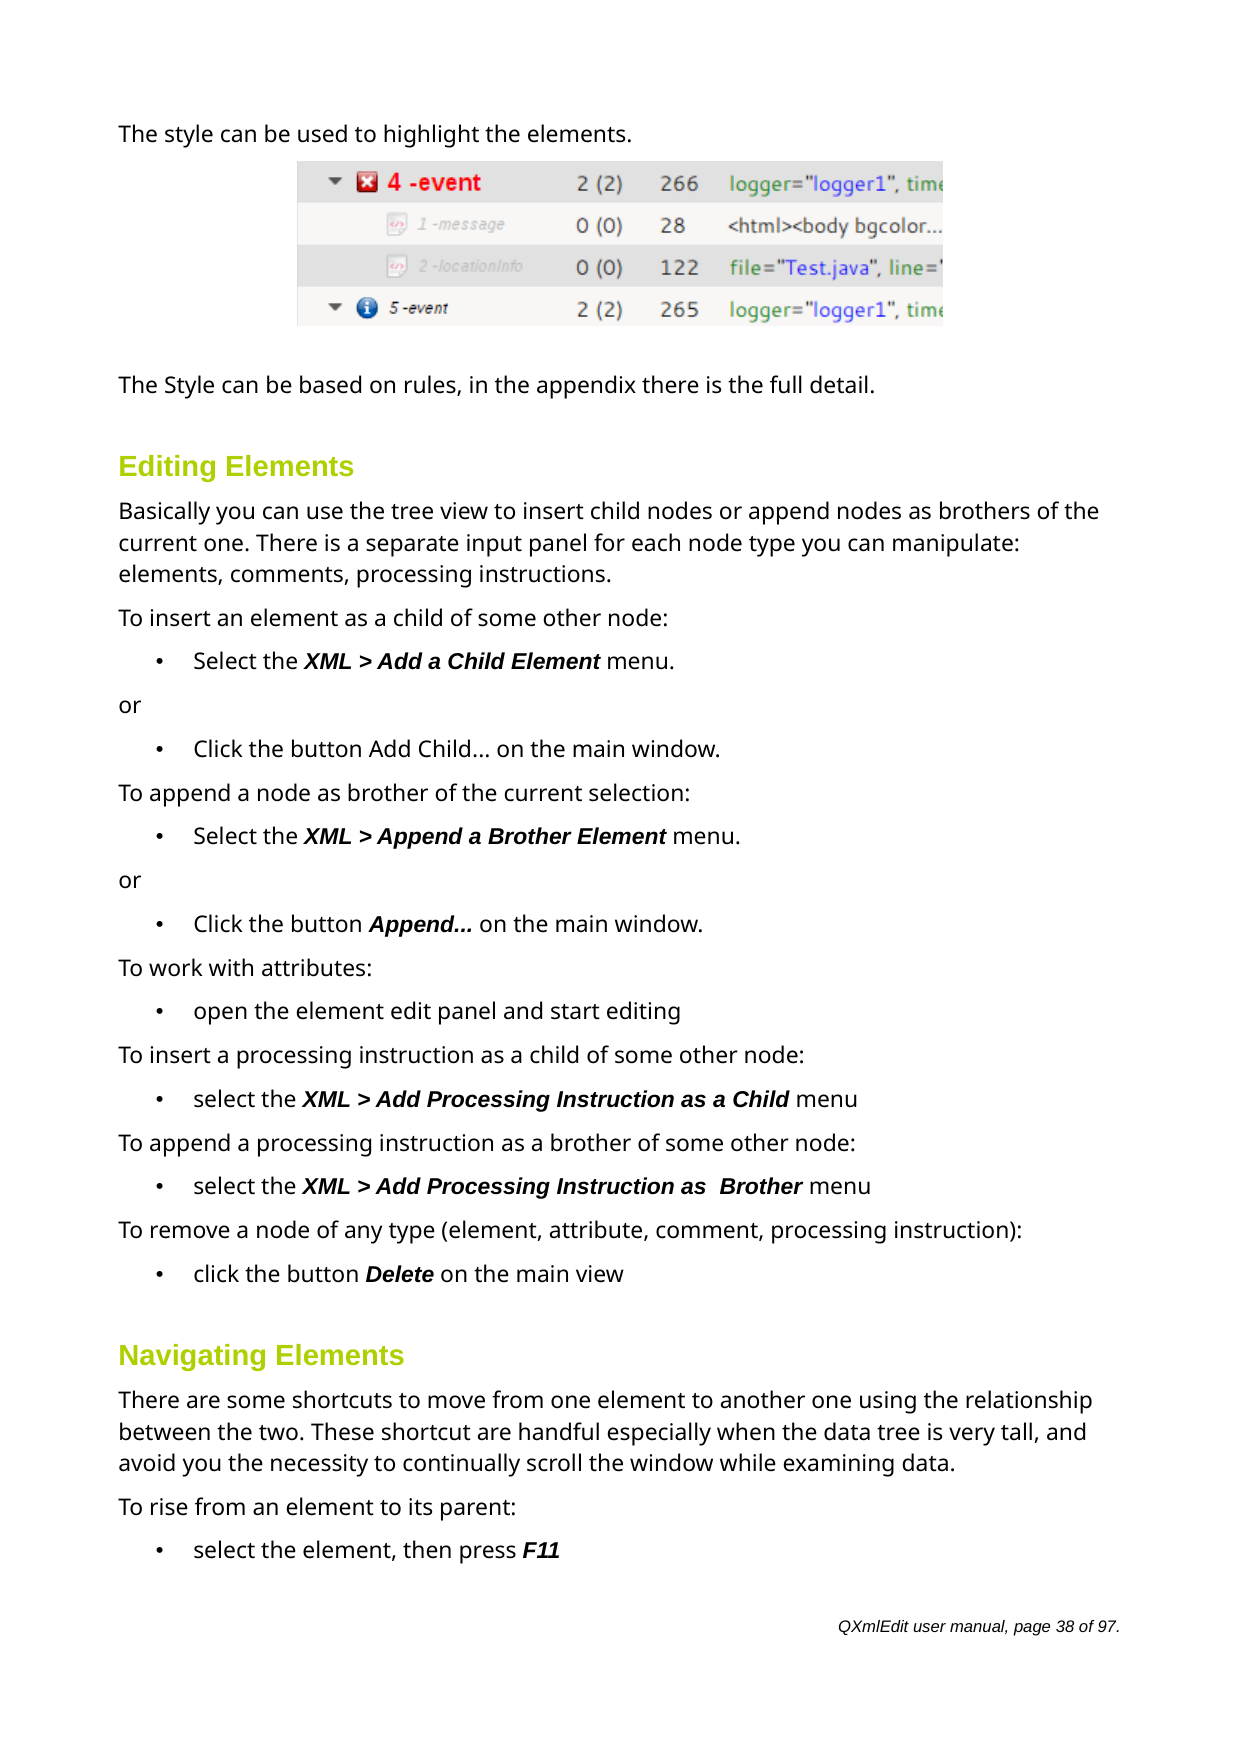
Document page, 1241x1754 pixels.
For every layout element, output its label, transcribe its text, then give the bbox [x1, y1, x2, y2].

list select the XML > Add Processing Instruction as Brother menu [156, 1170, 1122, 1202]
list select the element, then press F11 [156, 1534, 1122, 1565]
list Select the XML > Add a Child Element menu. [156, 645, 1122, 677]
text There are some shortcuts to move from one element to another one using the relationship between the two. These shortcut are handful especially when the data tree is very tall, and avoid you the necessity to continually scroll the window while examining data. [118, 1384, 1122, 1478]
text The Style can be based on rules, in the appendix there is the full detail. [118, 369, 1122, 400]
text Basically you can use the tree view to insert child nodes or append nodes as brothers of the current one. There is a separate input panel for each node type you can manipulate: elements, comments, processing instructions. [118, 495, 1122, 589]
picture [297, 161, 943, 326]
subtitle Navigating Elements [118, 1338, 1122, 1372]
text To insert a processing instruction as a child of some other node: [118, 1039, 1122, 1070]
list Click the button Add Child... on the main window. [156, 733, 1122, 764]
text To append a node as brother of the current selection: [118, 777, 1122, 808]
list select the XML > Add Processing Instruction as a Child menu [156, 1083, 1122, 1114]
text To append a processing instruction as a brother of some other node: [118, 1127, 1122, 1158]
text or [118, 864, 1122, 895]
text To remove a node of any type (element, attribute, comment, processing instruction): [118, 1214, 1122, 1245]
list Click the button Append... on the main window. [156, 908, 1122, 939]
list Select the XML > Append a Brother Element menu. [156, 820, 1122, 852]
text To insert an element as a child of some other node: [118, 602, 1122, 633]
subtitle Editing Elements [118, 449, 1122, 483]
list open the element edit panel and start editing [156, 995, 1122, 1027]
text The style can be used to highlight the elements. [118, 118, 1122, 149]
text or [118, 689, 1122, 720]
list click the button Delete on the main view [156, 1258, 1122, 1289]
text To work with attributes: [118, 952, 1122, 983]
text To rise from an element to its parent: [118, 1490, 1122, 1522]
